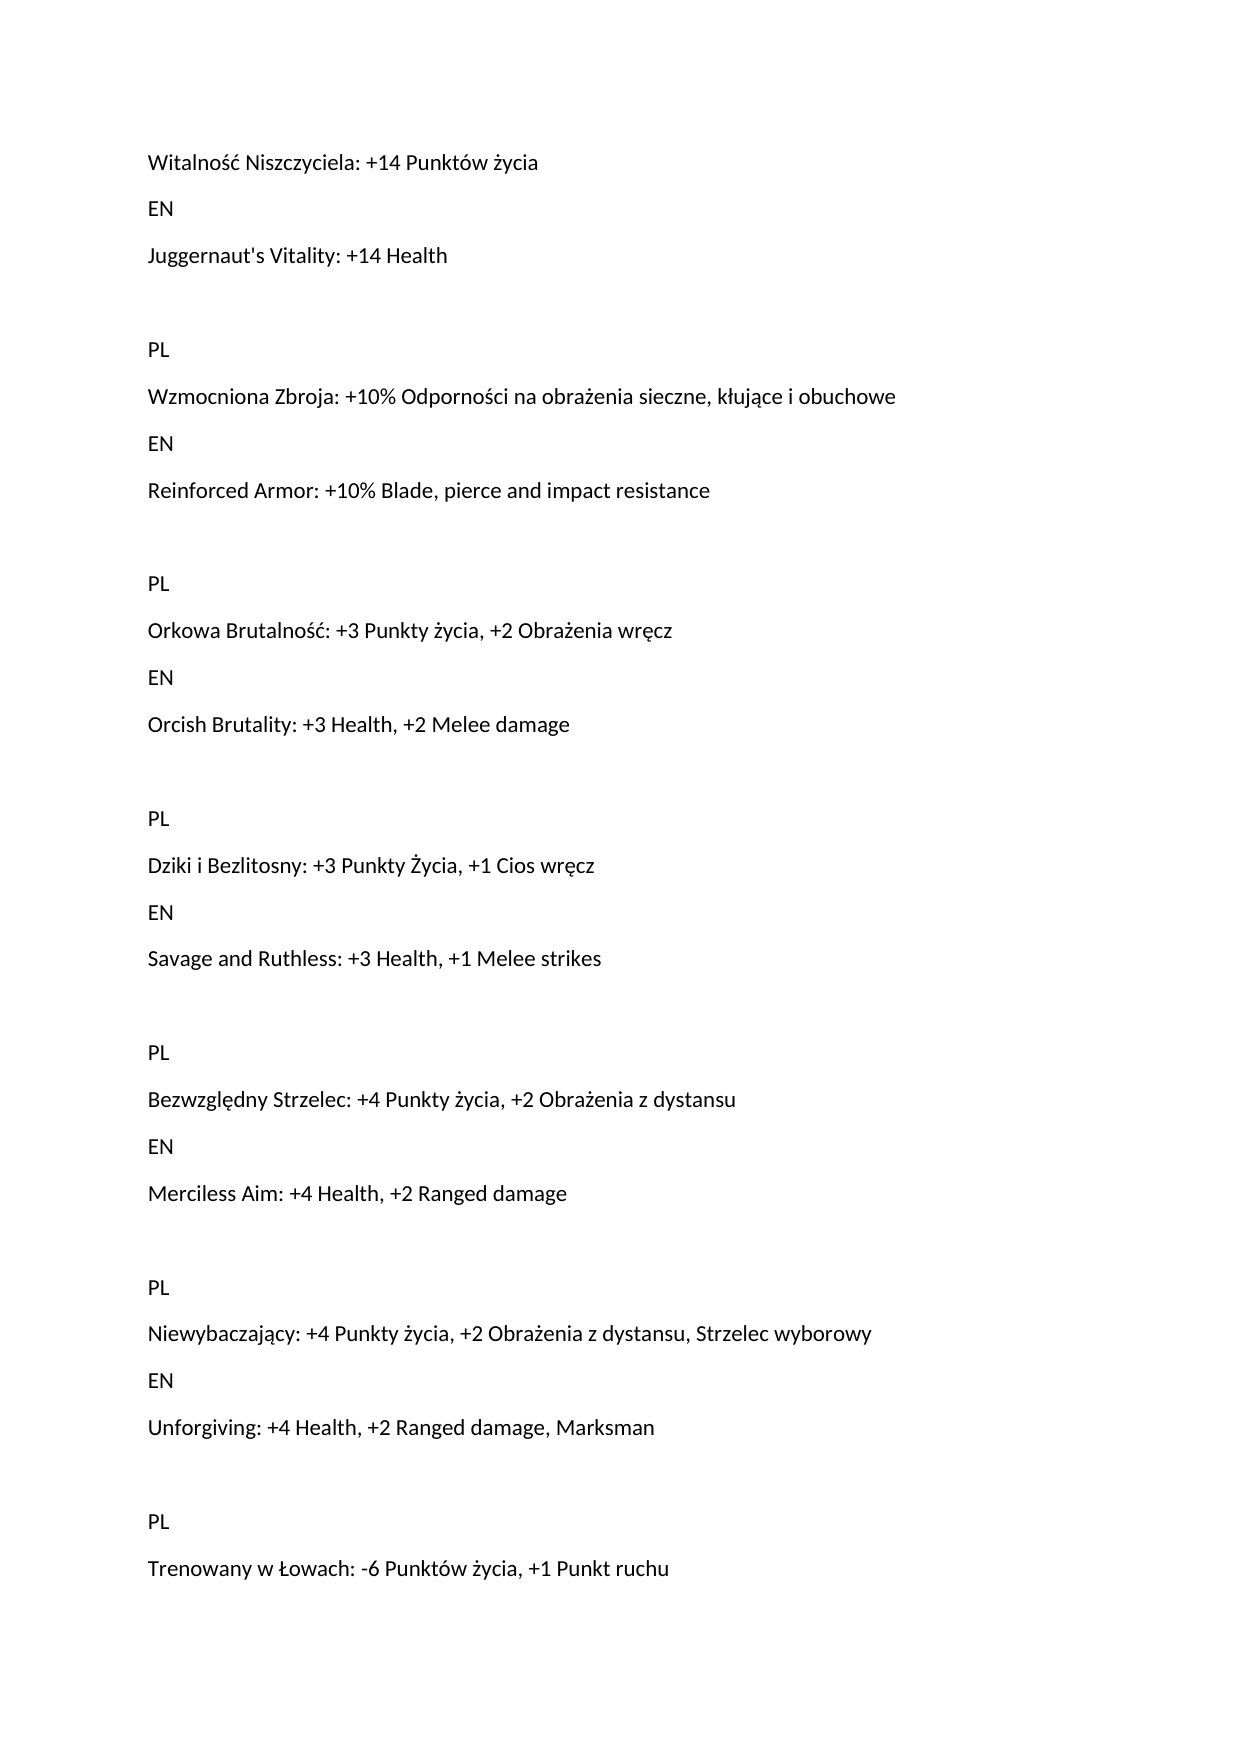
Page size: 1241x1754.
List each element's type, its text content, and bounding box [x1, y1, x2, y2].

text Trenowany w Łowach: -6 Punktów życia, +1 Punkt ruchu [148, 1554, 1093, 1582]
text Orcish Brutality: +3 Health, +2 Melee damage [148, 710, 1093, 738]
text Savage and Ruthless: +3 Health, +1 Melee strikes [148, 944, 1093, 972]
text Merciless Aim: +4 Health, +2 Ranged damage [148, 1179, 1093, 1207]
text Orkowa Brutalność: +3 Punkty życia, +2 Obrażenia wręcz [148, 616, 1093, 644]
text EN [148, 663, 1093, 691]
text EN [148, 1132, 1093, 1160]
text Juggernaut's Vitality: +14 Health [148, 241, 1093, 269]
text Bezwzględny Strzelec: +4 Punkty życia, +2 Obrażenia z dystansu [148, 1085, 1093, 1113]
text EN [148, 194, 1093, 222]
text Witalność Niszczyciela: +14 Punktów życia [148, 148, 1093, 176]
text PL [148, 1038, 1093, 1066]
text Unforgiving: +4 Health, +2 Ranged damage, Marksman [148, 1413, 1093, 1441]
text PL [148, 804, 1093, 832]
text PL [148, 335, 1093, 363]
text Dziki i Bezlitosny: +3 Punkty Życia, +1 Cios wręcz [148, 851, 1093, 879]
text Niewybaczający: +4 Punkty życia, +2 Obrażenia z dystansu, Strzelec wyborowy [148, 1319, 1093, 1347]
text PL [148, 1507, 1093, 1535]
text Reinforced Armor: +10% Blade, pierce and impact resistance [148, 476, 1093, 504]
text PL [148, 569, 1093, 597]
text PL [148, 1273, 1093, 1301]
text EN [148, 1366, 1093, 1394]
text Wzmocniona Zbroja: +10% Odporności na obrażenia sieczne, kłujące i obuchowe [148, 382, 1093, 410]
text EN [148, 429, 1093, 457]
text EN [148, 898, 1093, 926]
